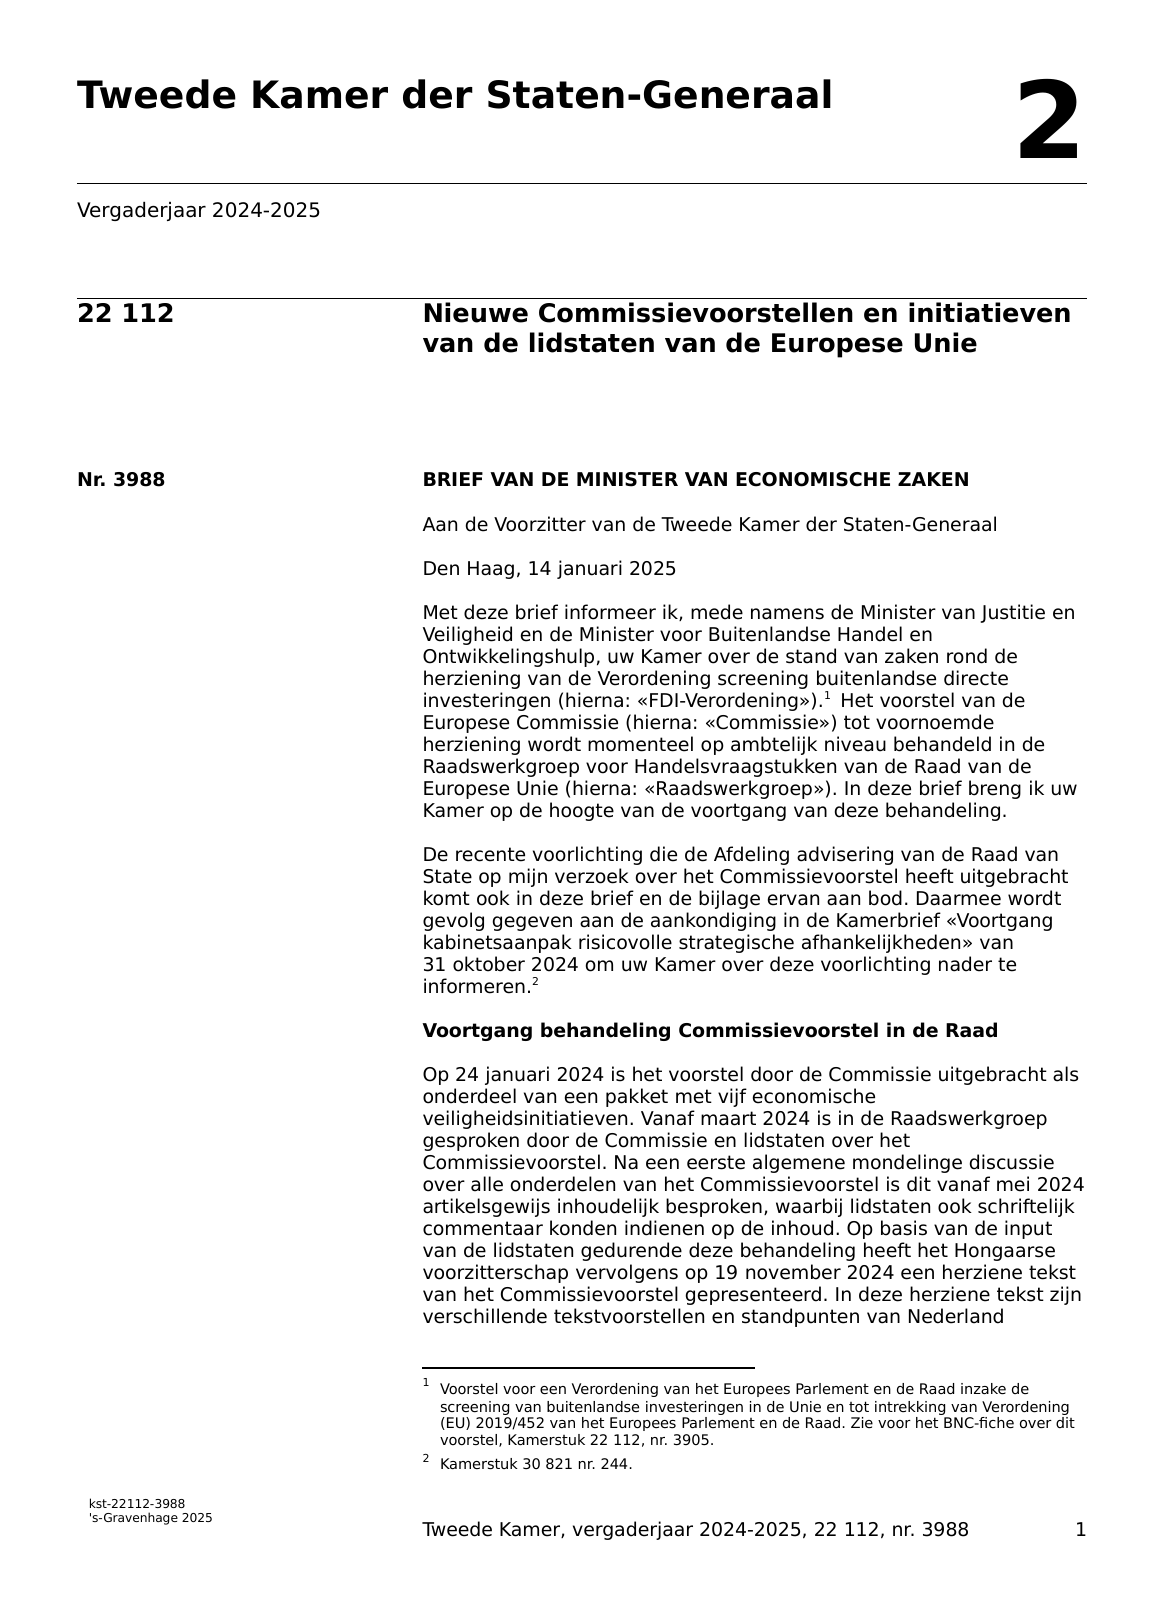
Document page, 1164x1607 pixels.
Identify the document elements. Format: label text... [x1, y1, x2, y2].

text 's-Gravenhage 2025 [88, 1511, 323, 1525]
table_header 2 [886, 59, 1087, 183]
text Kamerstuk 30 821 nr. 244. [422, 1452, 1087, 1474]
text Op 24 januari 2024 is het voorstel door de Commissie uitgebracht als onderdeel van een pakket met vijf economische veiligheidsinitiatieven. Vanaf maart 2024 is in de Raadswerkgroep gesproken door de Commissie en lidstaten over het Commissievoorstel. Na een eerste algemene mondelinge discussie over alle onderdelen van het Commissievoorstel is dit vanaf mei 2024 artikelsgewijs inhoudelijk besproken, waarbij lidstaten ook schriftelijk commentaar konden indienen op de inhoud. Op basis van de input van de lidstaten gedurende deze behandeling heeft het Hongaarse voorzitterschap vervolgens op 19 november 2024 een herziene tekst van het Commissievoorstel gepresenteerd. In deze herziene tekst zijn verschillende tekstvoorstellen en standpunten van Nederland [422, 1064, 1087, 1328]
table_cell Vergaderjaar 2024-2025 [77, 184, 1087, 298]
subtitle Voortgang behandeling Commissievoorstel in de Raad [422, 1020, 1087, 1042]
subtitle 22 112 Nieuwe Commissievoorstellen en initiatieven van de lidstaten van de Europese Unie [77, 299, 1087, 358]
text Den Haag, 14 januari 2025 [422, 558, 1087, 580]
text Voorstel voor een Verordening van het Europees Parlement en de Raad inzake de screening van buitenlandse investeringen in de Unie en tot intrekking van Verordening (EU) 2019/452 van het Europees Parlement en de Raad. Zie voor het BNC-fiche over dit voorstel, Kamerstuk 22 112, nr. 3905. [422, 1377, 1087, 1449]
text Met deze brief informeer ik, mede namens de Minister van Justitie en Veiligheid en de Minister voor Buitenlandse Handel en Ontwikkelingshulp, uw Kamer over de stand van zaken rond de herziening van de Verordening screening buitenlandse directe investeringen (hierna: «FDI-Verordening»). Het voorstel van de Europese Commissie (hierna: «Commissie») tot voornoemde herziening wordt momenteel op ambtelijk niveau behandeld in de Raadswerkgroep voor Handelsvraagstukken van de Raad van de Europese Unie (hierna: «Raadswerkgroep»). In deze brief breng ik uw Kamer op de hoogte van de voortgang van deze behandeling. [422, 602, 1087, 822]
subtitle Nr. 3988 BRIEF VAN DE MINISTER VAN ECONOMISCHE ZAKEN [77, 469, 1087, 491]
table_header Tweede Kamer der Staten-Generaal [77, 59, 886, 183]
text Aan de Voorzitter van de Tweede Kamer der Staten-Generaal [422, 513, 1087, 536]
text De recente voorlichting die de Afdeling advisering van de Raad van State op mijn verzoek over het Commissievoorstel heeft uitgebracht komt ook in deze brief en de bijlage ervan aan bod. Daarmee wordt gevolg gegeven aan de aankondiging in de Kamerbrief «Voortgang kabinetsaanpak risicovolle strategische afhankelijkheden» van 31 oktober 2024 om uw Kamer over deze voorlichting nader te informeren. [422, 844, 1087, 998]
text kst-22112-3988 [88, 1497, 323, 1511]
